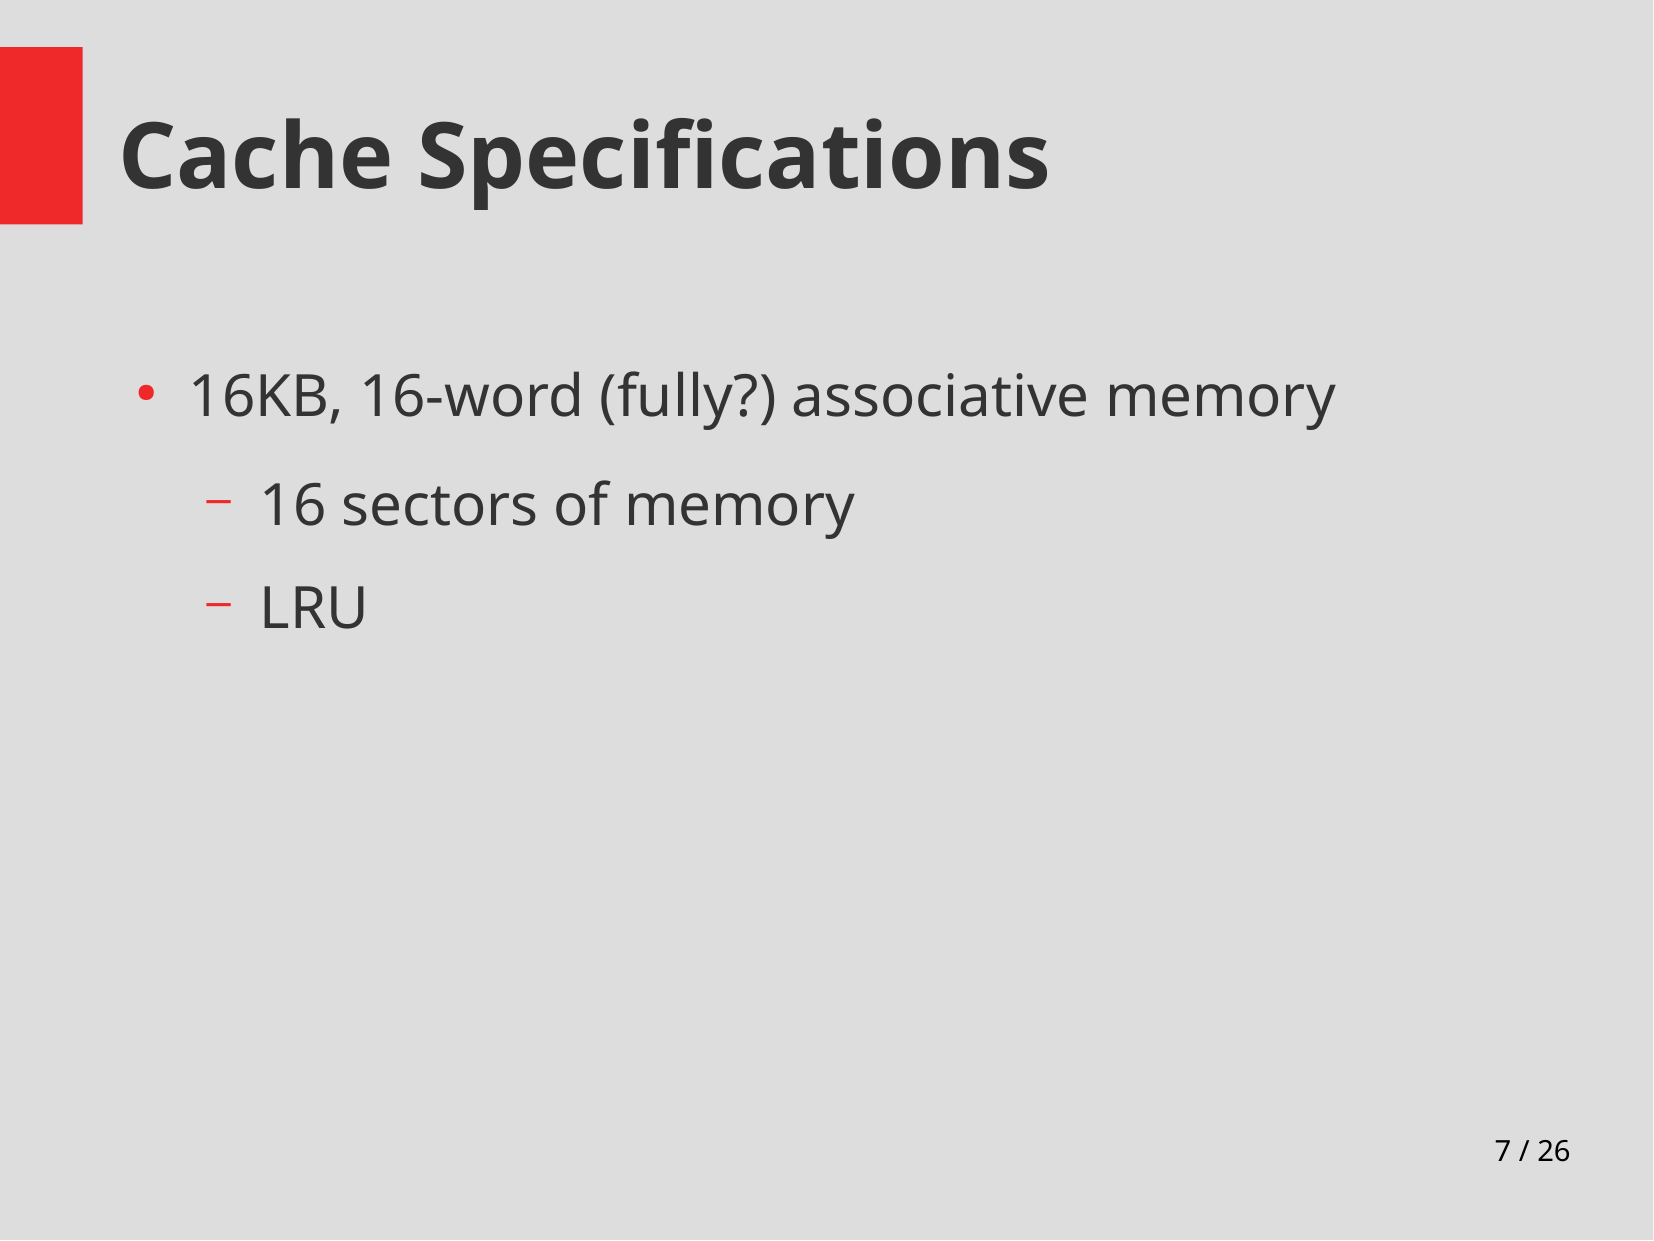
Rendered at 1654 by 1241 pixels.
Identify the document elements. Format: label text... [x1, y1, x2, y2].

list 16KB, 16-word (fully?) associative memory 16 sectors of memory LRU [118, 354, 1536, 1074]
title Cache Specifications [118, 49, 1571, 257]
